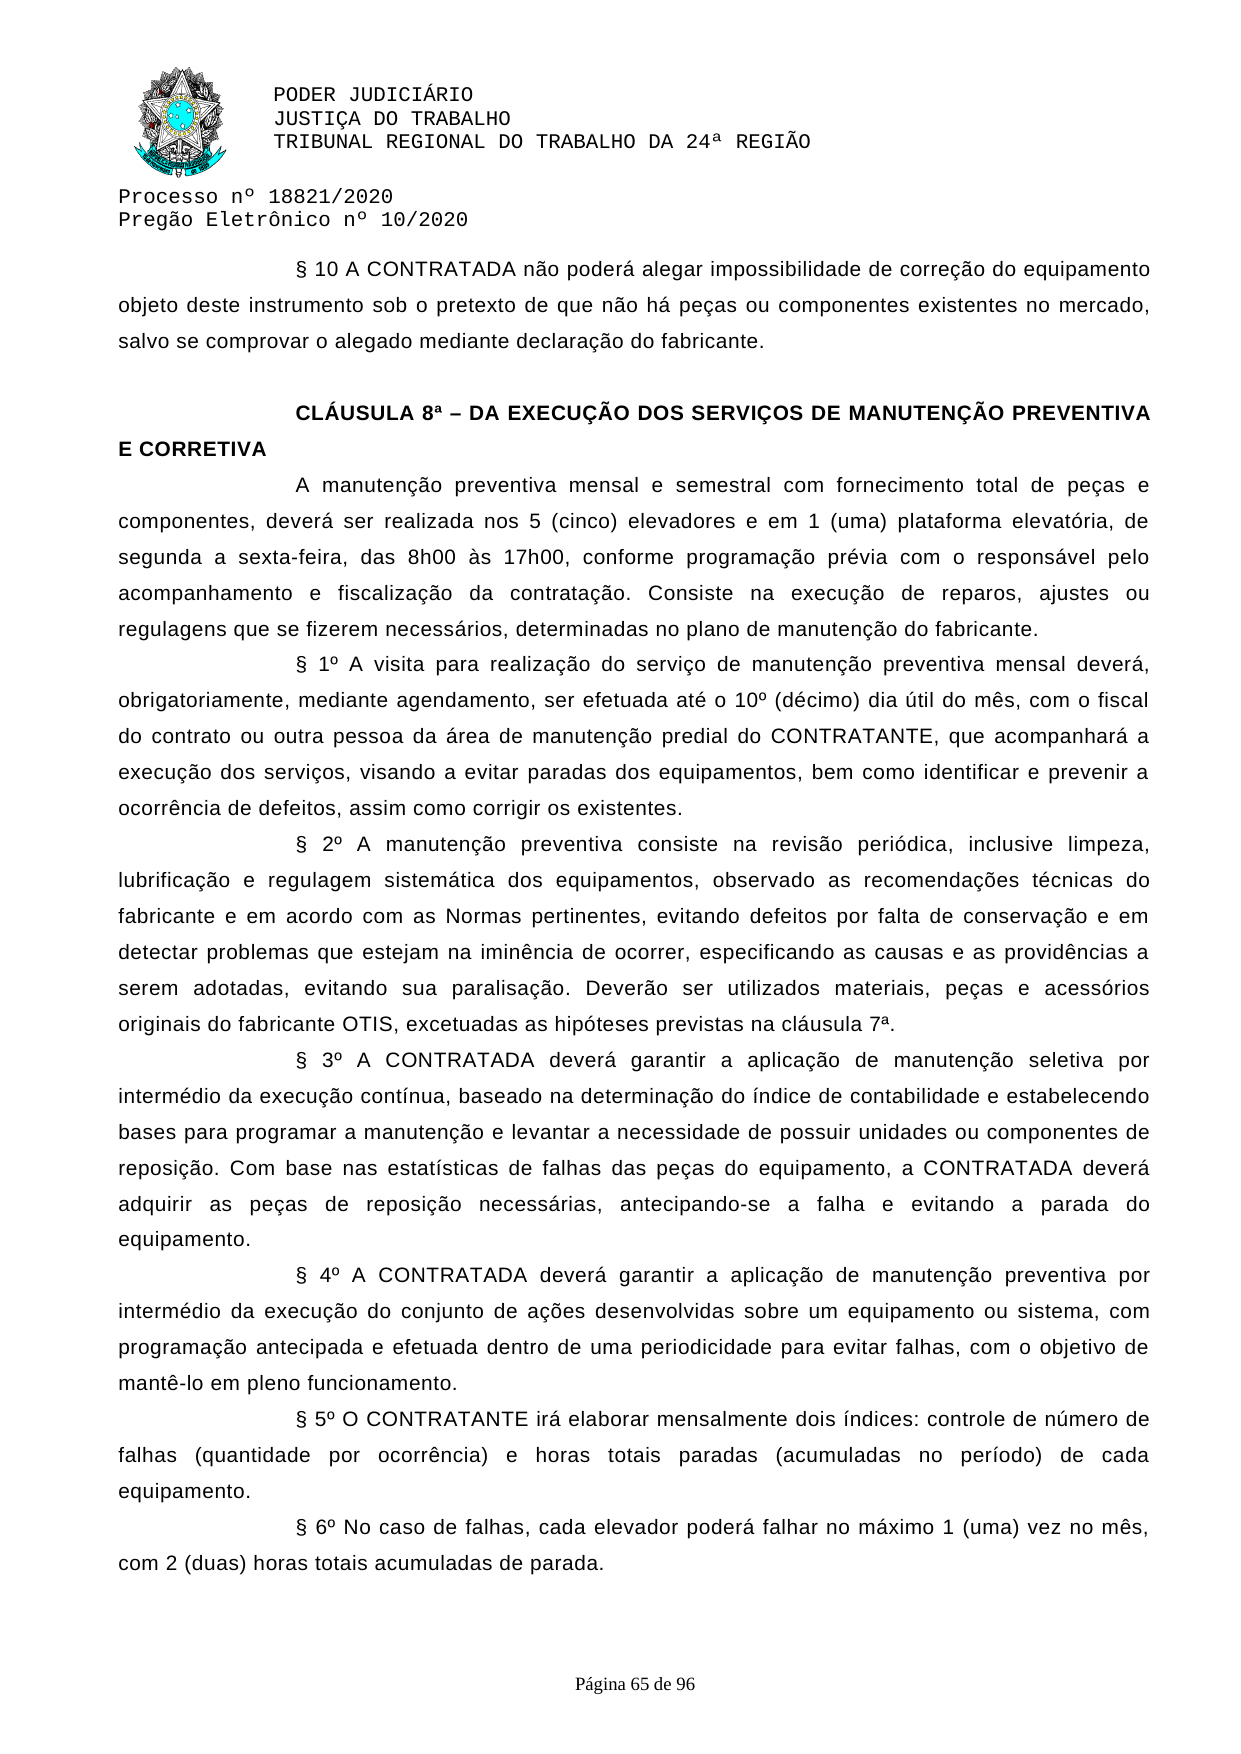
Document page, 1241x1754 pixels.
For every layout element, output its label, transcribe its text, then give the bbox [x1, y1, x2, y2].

text § 3º A CONTRATADA deverá garantir a aplicação de manutenção seletiva por intermédio da execução contínua, baseado na determinação do índice de contabilidade e estabelecendo bases para programar a manutenção e levantar a necessidade de possuir unidades ou componentes de reposição. Com base nas estatísticas de falhas das peças do equipamento, a CONTRATADA deverá adquirir as peças de reposição necessárias, antecipando-se a falha e evitando a parada do equipamento. [118, 1048, 1152, 1251]
text § 5º O CONTRATANTE irá elaborar mensalmente dois índices: controle de número de falhas (quantidade por ocorrência) e horas totais paradas (acumuladas no período) de cada equipamento. [118, 1407, 1152, 1503]
text § 2º A manutenção preventiva consiste na revisão periódica, inclusive limpeza, lubrificação e regulagem sistemática dos equipamentos, observado as recomendações técnicas do fabricante e em acordo com as Normas pertinentes, evitando defeitos por falta de conservação e em detectar problemas que estejam na iminência de ocorrer, especificando as causas e as providências a serem adotadas, evitando sua paralisação. Deverão ser utilizados materiais, peças e acessórios originais do fabricante OTIS, excetuadas as hipóteses previstas na cláusula 7ª. [118, 832, 1152, 1036]
text A manutenção preventiva mensal e semestral com fornecimento total de peças e componentes, deverá ser realizada nos 5 (cinco) elevadores e em 1 (uma) plataforma elevatória, de segunda a sexta-feira, das 8h00 às 17h00, conforme programação prévia com o responsável pelo acompanhamento e fiscalização da contratação. Consiste na execução de reparos, ajustes ou regulagens que se fizerem necessários, determinadas no plano de manutenção do fabricante. [118, 473, 1152, 640]
text § 4º A CONTRATADA deverá garantir a aplicação de manutenção preventiva por intermédio da execução do conjunto de ações desenvolvidas sobre um equipamento ou sistema, com programação antecipada e efetuada dentro de uma periodicidade para evitar falhas, com o objetivo de mantê-lo em pleno funcionamento. [118, 1263, 1152, 1395]
text § 10 A CONTRATADA não poderá alegar impossibilidade de correção do equipamento objeto deste instrumento sob o pretexto de que não há peças ou componentes existentes no mercado, salvo se comprovar o alegado mediante declaração do fabricante. [118, 257, 1152, 353]
text § 6º No caso de falhas, cada elevador poderá falhar no máximo 1 (uma) vez no mês, com 2 (duas) horas totais acumuladas de parada. [118, 1515, 1152, 1575]
picture [133, 66, 228, 178]
text CLÁUSULA 8ª – DA EXECUÇÃO DOS SERVIÇOS DE MANUTENÇÃO PREVENTIVA E CORRETIVA [118, 401, 1152, 461]
text § 1º A visita para realização do serviço de manutenção preventiva mensal deverá, obrigatoriamente, mediante agendamento, ser efetuada até o 10º (décimo) dia útil do mês, com o fiscal do contrato ou outra pessoa da área de manutenção predial do CONTRATANTE, que acompanhará a execução dos serviços, visando a evitar paradas dos equipamentos, bem como identificar e prevenir a ocorrência de defeitos, assim como corrigir os existentes. [118, 652, 1152, 820]
